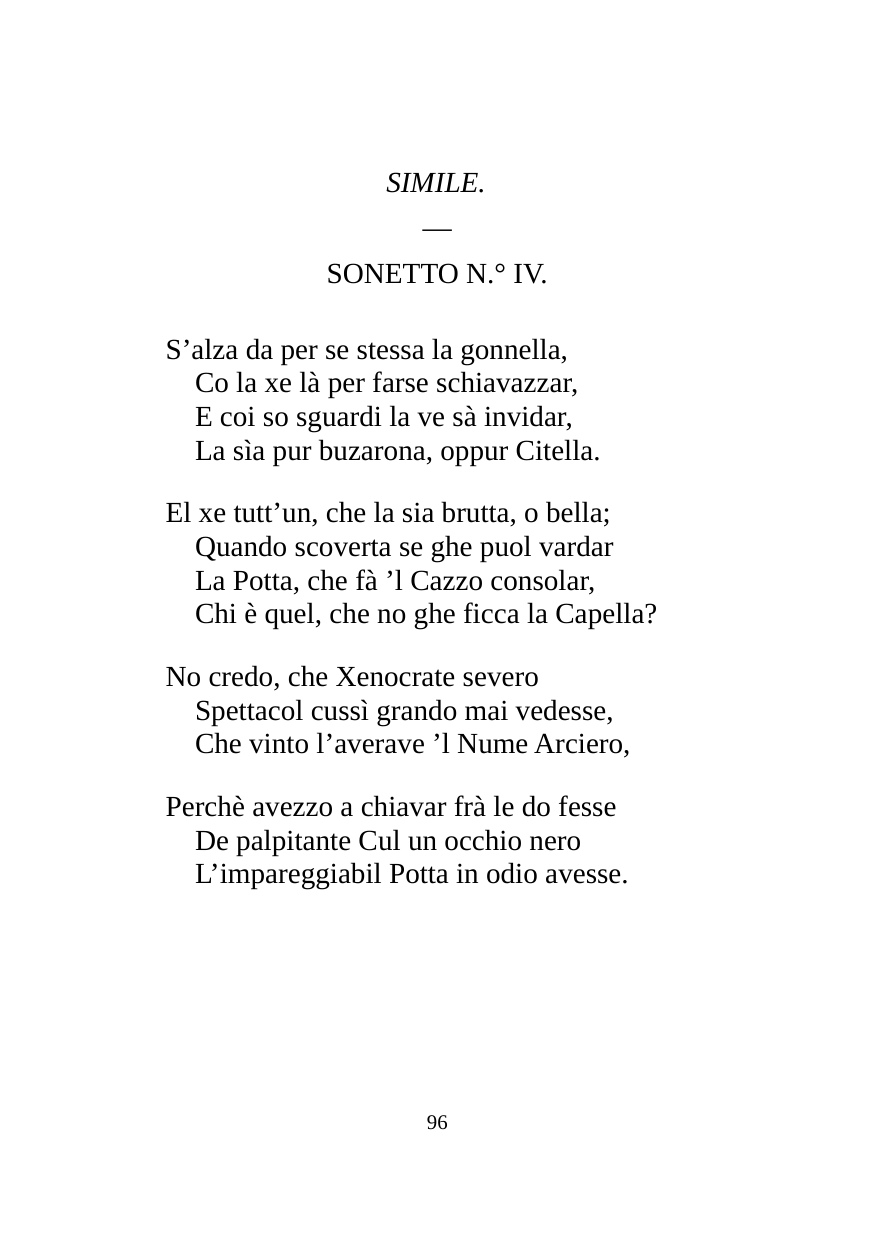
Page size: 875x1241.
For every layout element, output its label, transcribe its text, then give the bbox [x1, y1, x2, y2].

text — [106, 211, 768, 244]
subtitle SIMILE. [106, 165, 768, 199]
text No credo, che Xenocrate severo Spettacol cussì grando mai vedesse, Che vinto l’averave ’l Nume Arciero, [165, 659, 768, 760]
text El xe tutt’un, che la sia brutta, o bella; Quando scoverta se ghe puol vardar La Potta, che fà ’l Cazzo consolar, Chi è quel, che no ghe ficca la Capella? [165, 496, 768, 630]
text Perchè avezzo a chiavar frà le do fesse De palpitante Cul un occhio nero L’impareggiabil Potta in odio avesse. [165, 789, 768, 890]
text S’alza da per se stessa la gonnella, Co la xe là per farse schiavazzar, E coi so sguardi la ve sà invidar, La sìa pur buzarona, oppur Citella. [165, 332, 768, 466]
text SONETTO N.° IV. [106, 257, 768, 290]
